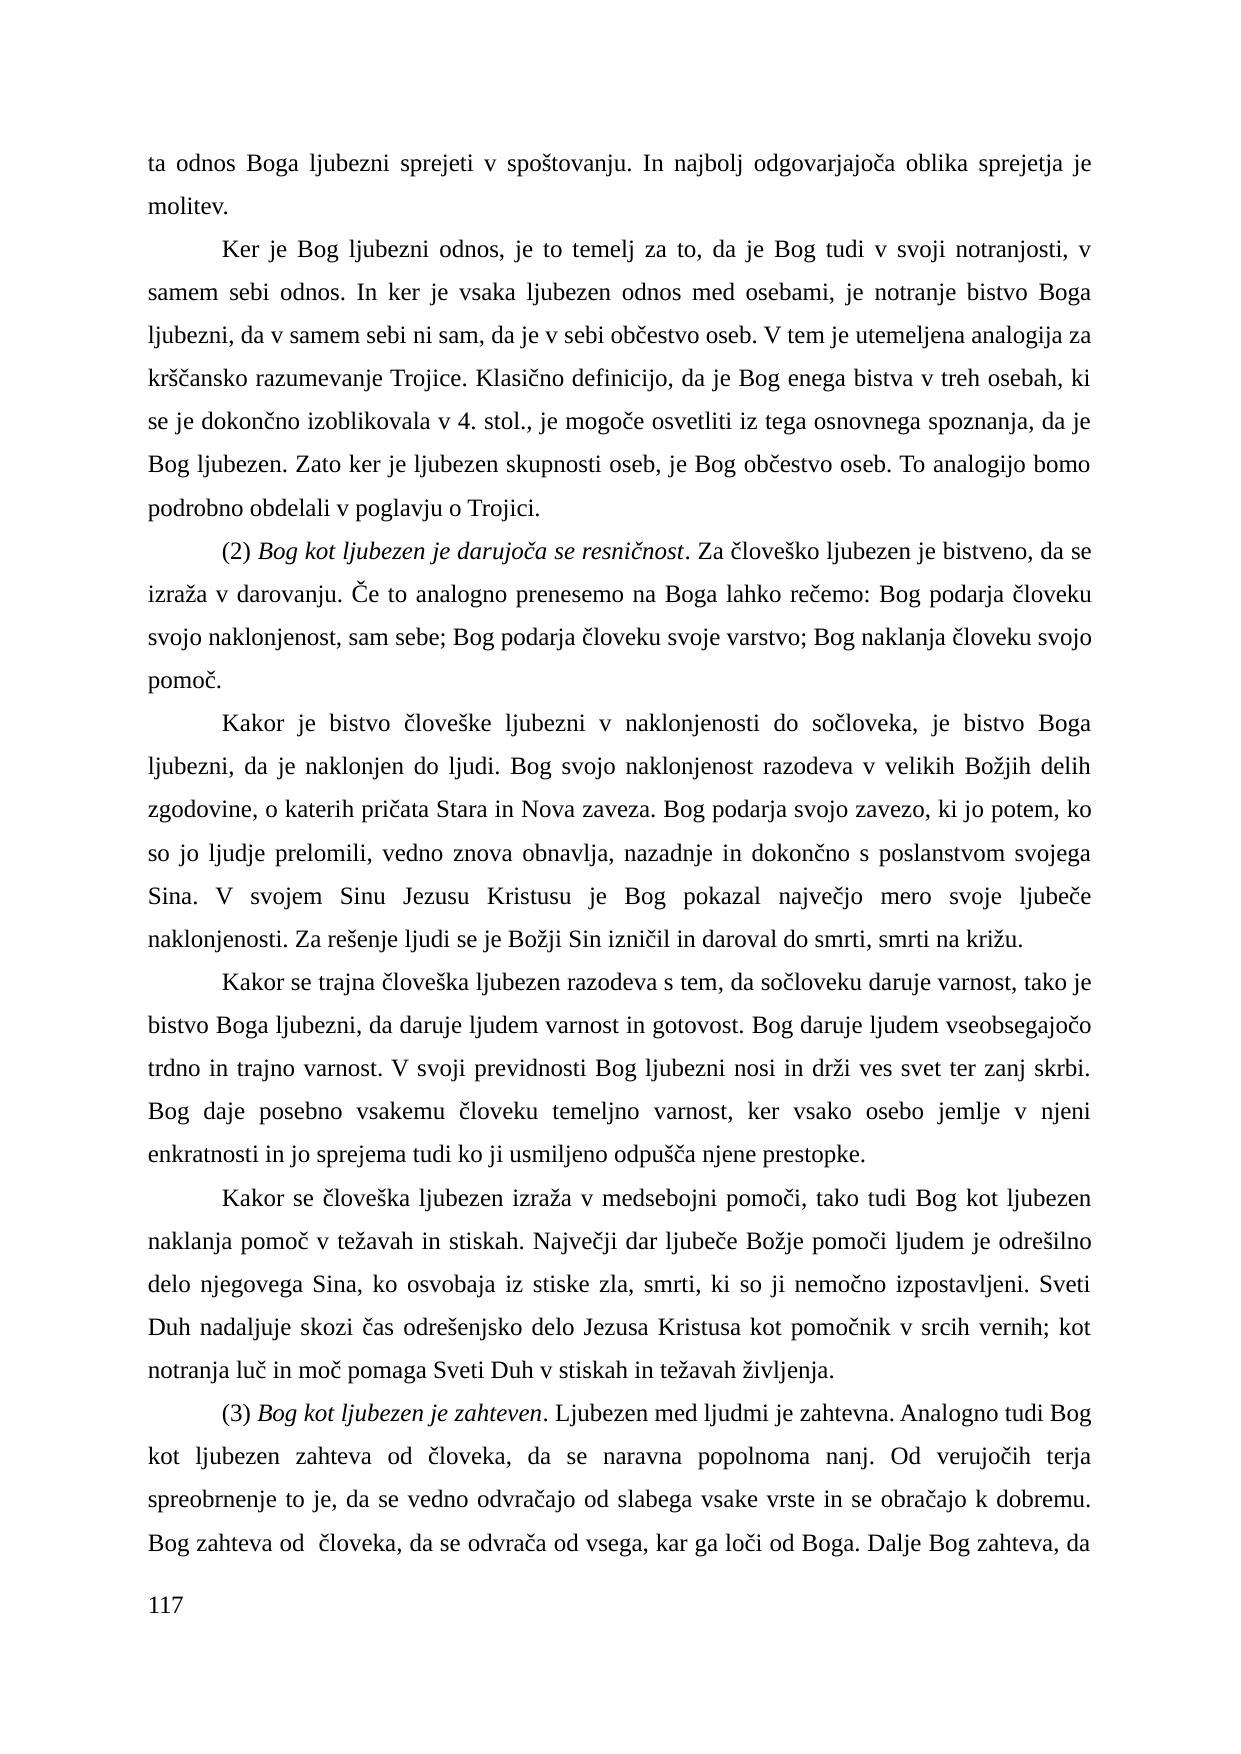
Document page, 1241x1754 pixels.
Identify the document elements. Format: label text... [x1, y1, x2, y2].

text (2) Bog kot ljubezen je darujoča se resničnost. Za človeško ljubezen je bistveno, da se izraža v darovanju. Če to analogno prenesemo na Boga lahko rečemo: Bog podarja človeku svojo naklonjenost, sam sebe; Bog podarja človeku svoje varstvo; Bog naklanja človeku svojo pomoč. [148, 536, 1092, 694]
text Kakor se trajna človeška ljubezen razodeva s tem, da sočloveku daruje varnost, tako je bistvo Boga ljubezni, da daruje ljudem varnost in gotovost. Bog daruje ljudem vseobsegajočo trdno in trajno varnost. V svoji previdnosti Bog ljubezni nosi in drži ves svet ter zanj skrbi. Bog daje posebno vsakemu človeku temeljno varnost, ker vsako osebo jemlje v njeni enkratnosti in jo sprejema tudi ko ji usmiljeno odpušča njene prestopke. [148, 967, 1092, 1168]
text Ker je Bog ljubezni odnos, je to temelj za to, da je Bog tudi v svoji notranjosti, v samem sebi odnos. In ker je vsaka ljubezen odnos med osebami, je notranje bistvo Boga ljubezni, da v samem sebi ni sam, da je v sebi občestvo oseb. V tem je utemeljena analogija za krščansko razumevanje Trojice. Klasično definicijo, da je Bog enega bistva v treh osebah, ki se je dokončno izoblikovala v 4. stol., je mogoče osvetliti iz tega osnovnega spoznanja, da je Bog ljubezen. Zato ker je ljubezen skupnosti oseb, je Bog občestvo oseb. To analogijo bomo podrobno obdelali v poglavju o Trojici. [148, 234, 1092, 521]
text Kakor je bistvo človeške ljubezni v naklonjenosti do sočloveka, je bistvo Boga ljubezni, da je naklonjen do ljudi. Bog svojo naklonjenost razodeva v velikih Božjih delih zgodovine, o katerih pričata Stara in Nova zaveza. Bog podarja svojo zavezo, ki jo potem, ko so jo ljudje prelomili, vedno znova obnavlja, nazadnje in dokončno s poslanstvom svojega Sina. V svojem Sinu Jezusu Kristusu je Bog pokazal največjo mero svoje ljubeče naklonjenosti. Za rešenje ljudi se je Božji Sin izničil in daroval do smrti, smrti na križu. [148, 708, 1092, 953]
text (3) Bog kot ljubezen je zahteven. Ljubezen med ljudmi je zahtevna. Analogno tudi Bog kot ljubezen zahteva od človeka, da se naravna popolnoma nanj. Od verujočih terja spreobrnenje to je, da se vedno odvračajo od slabega vsake vrste in se obračajo k dobremu. Bog zahteva od človeka, da se odvrača od vsega, kar ga loči od Boga. Dalje Bog zahteva, da [148, 1398, 1092, 1556]
text ta odnos Boga ljubezni sprejeti v spoštovanju. In najbolj odgovarjajoča oblika sprejetja je molitev. [148, 148, 1092, 219]
text Kakor se človeška ljubezen izraža v medsebojni pomoči, tako tudi Bog kot ljubezen naklanja pomoč v težavah in stiskah. Največji dar ljubeče Božje pomoči ljudem je odrešilno delo njegovega Sina, ko osvobaja iz stiske zla, smrti, ki so ji nemočno izpostavljeni. Sveti Duh nadaljuje skozi čas odrešenjsko delo Jezusa Kristusa kot pomočnik v srcih vernih; kot notranja luč in moč pomaga Sveti Duh v stiskah in težavah življenja. [148, 1183, 1092, 1384]
